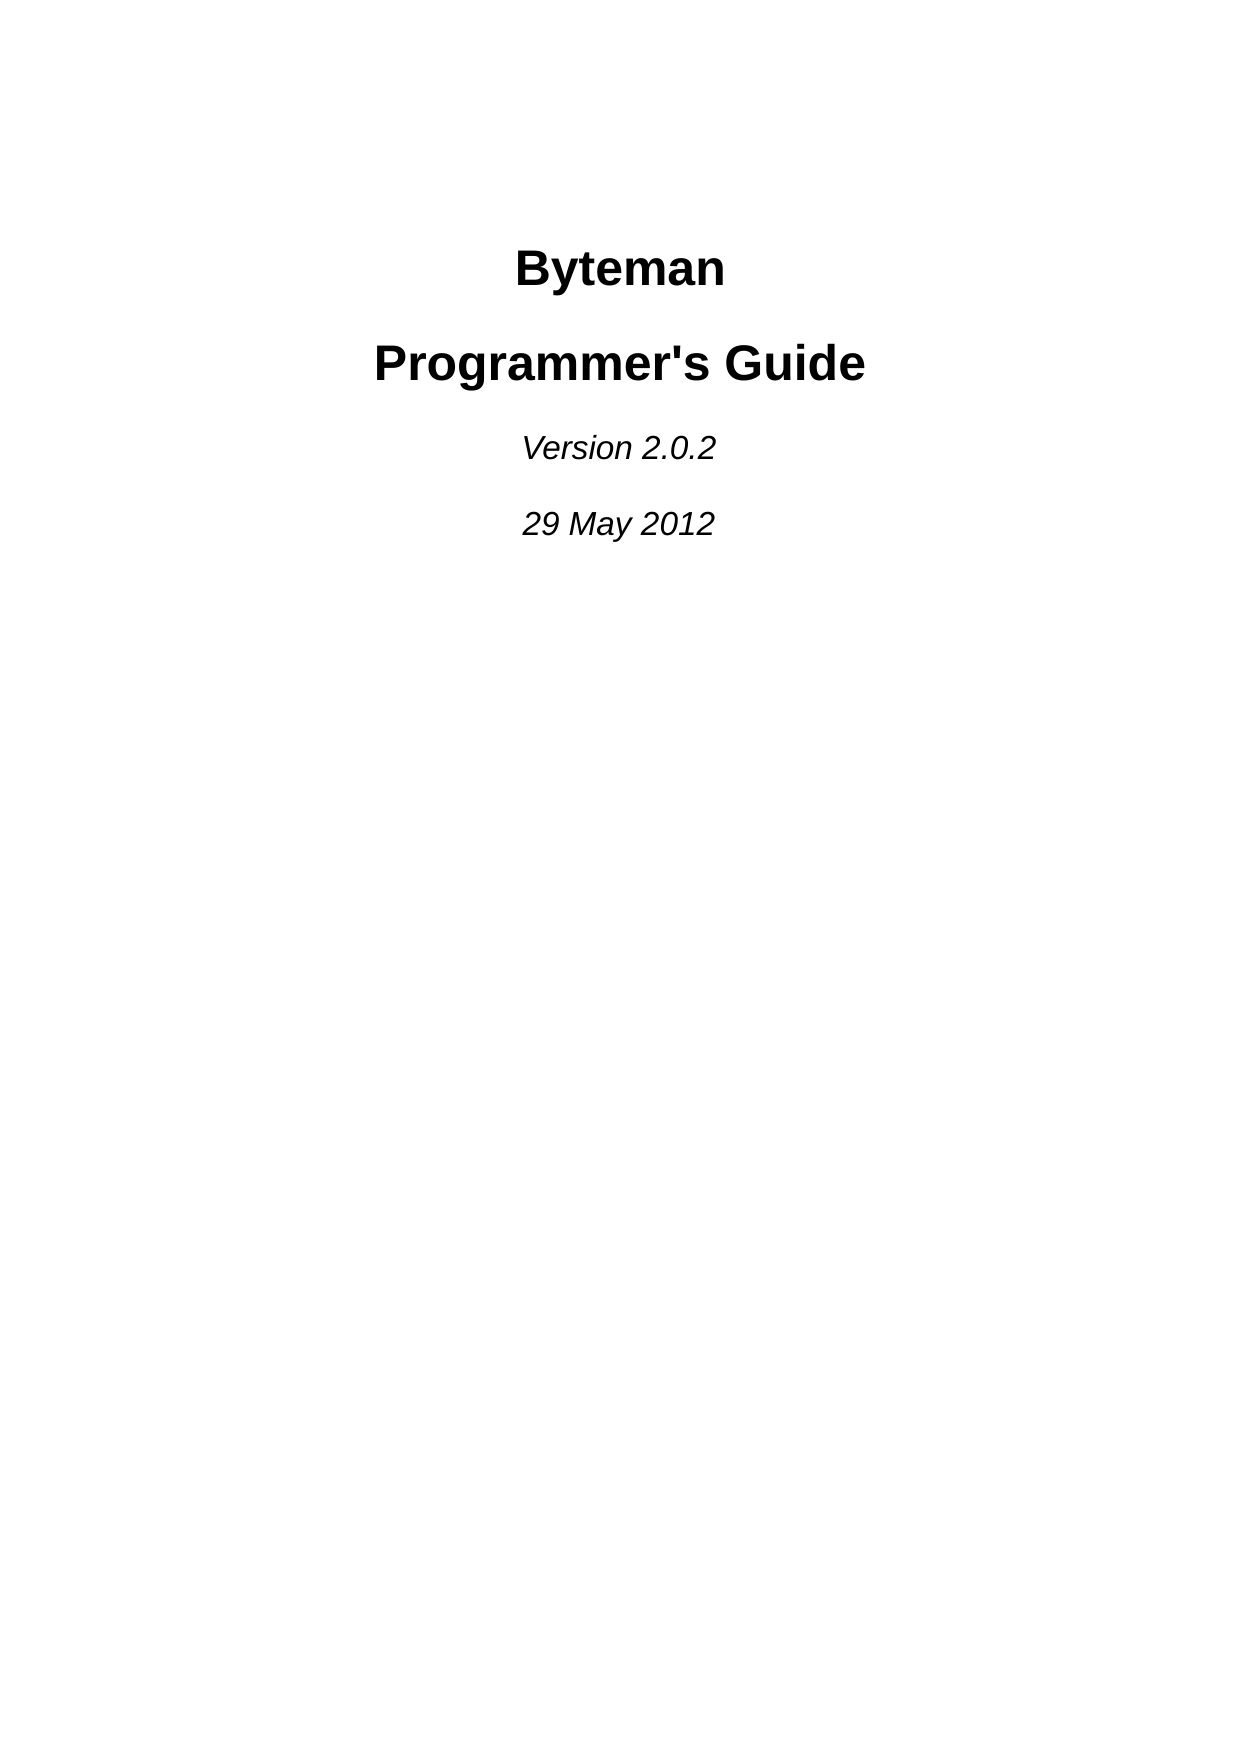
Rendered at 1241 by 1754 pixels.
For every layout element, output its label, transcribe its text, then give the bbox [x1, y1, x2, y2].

title Byteman [118, 238, 1122, 296]
subtitle Version 2.0.2 [118, 428, 1122, 467]
subtitle 29 May 2012 [118, 504, 1122, 542]
title Programmer's Guide [118, 333, 1122, 391]
